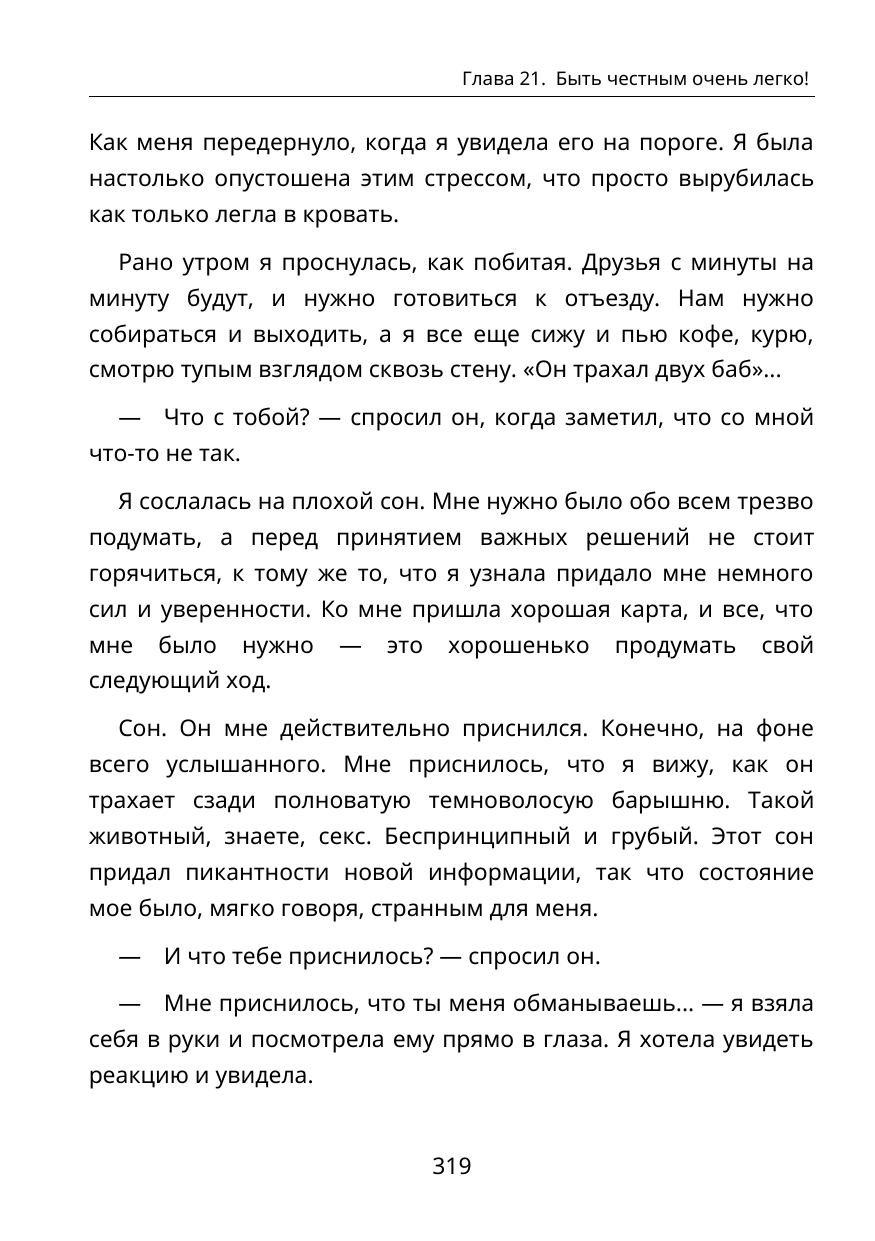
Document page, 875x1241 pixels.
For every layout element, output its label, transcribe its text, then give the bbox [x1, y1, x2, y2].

text Как меня передернуло, когда я увидела его на пороге. Я была настолько опустошена этим стрессом, что просто вырубилась как только легла в кровать. [88, 126, 815, 229]
list Что с тобой? — спросил он, когда заметил, что со мной что-то не так. [88, 401, 815, 468]
list Мне приснилось, что ты меня обманываешь... — я взяла себя в руки и посмотрела ему прямо в глаза. Я хотела увидеть реакцию и увидела. [88, 987, 815, 1090]
text Сон. Он мне действительно приснился. Конечно, на фоне всего услышанного. Мне приснилось, что я вижу, как он трахает сзади полноватую темноволосую барышню. Такой животный, знаете, секс. Беспринципный и грубый. Этот сон придал пикантности новой информации, так что состояние мое было, мягко говоря, странным для меня. [88, 712, 815, 923]
list И что тебе приснилось? — спросил он. [88, 939, 815, 971]
text Рано утром я проснулась, как побитая. Друзья с минуты на минуту будут, и нужно готовиться к отъезду. Нам нужно собираться и выходить, а я все еще сижу и пью кофе, курю, смотрю тупым взглядом сквозь стену. «Он трахал двух баб»... [88, 246, 815, 385]
text Я сослалась на плохой сон. Мне нужно было обо всем трезво подумать, а перед принятием важных решений не стоит горячиться, к тому же то, что я узнала придало мне немного сил и уверенности. Ко мне пришла хорошая карта, и все, что мне было нужно — это хорошенько продумать свой следующий ход. [88, 485, 815, 696]
